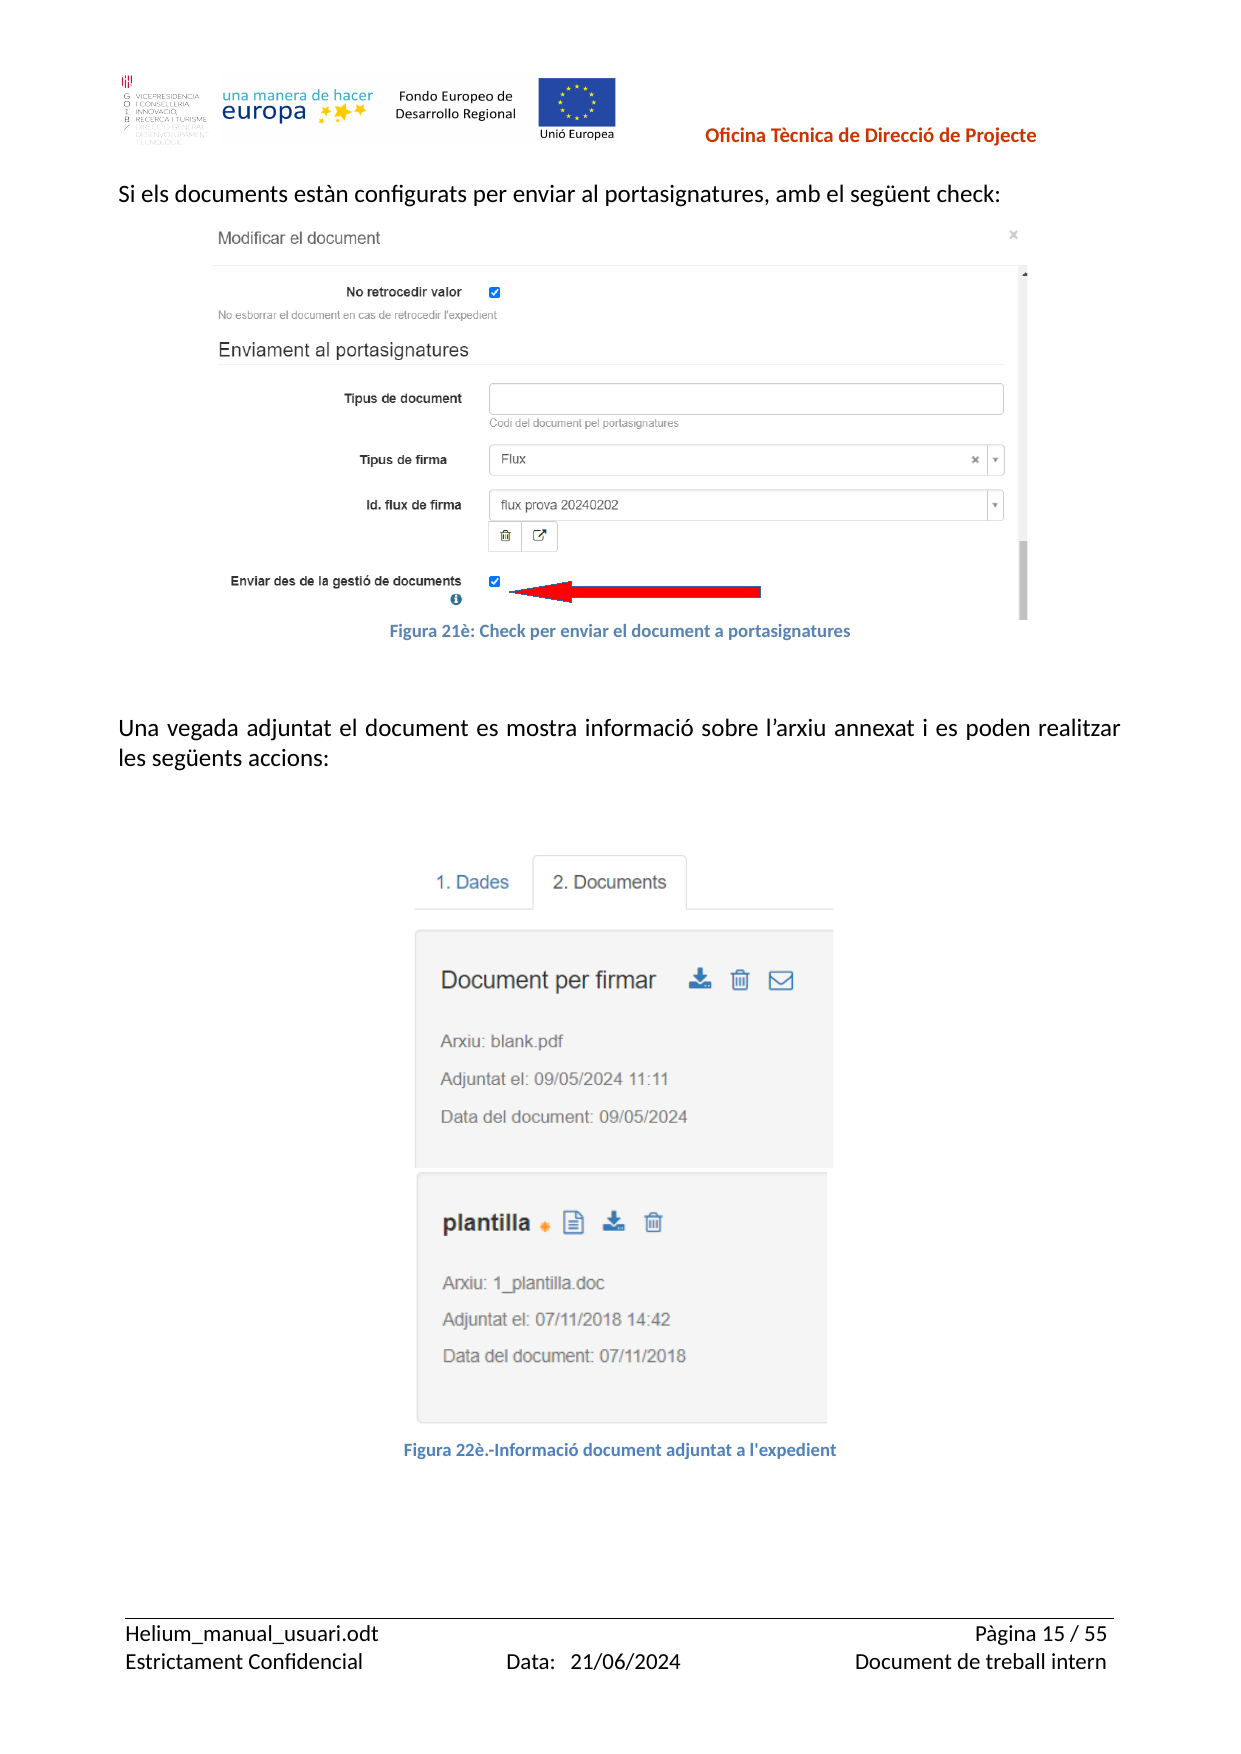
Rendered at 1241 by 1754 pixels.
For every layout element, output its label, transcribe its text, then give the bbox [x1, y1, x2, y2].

picture [118, 73, 213, 147]
text Si els documents estàn configurats per enviar al portasignatures, amb el següent check: [118, 178, 1122, 208]
picture [398, 833, 834, 1434]
text Una vegada adjuntat el document es mostra informació sobre l’arxiu annexat i es poden realitzar les següents accions: [118, 712, 1122, 773]
picture [212, 220, 1028, 620]
picture [219, 73, 621, 147]
text Figura 21è: Check per enviar el document a portasignatures [157, 620, 1083, 643]
text Figura 22è.-Informació document adjuntat a l'expedient [118, 1438, 1122, 1461]
